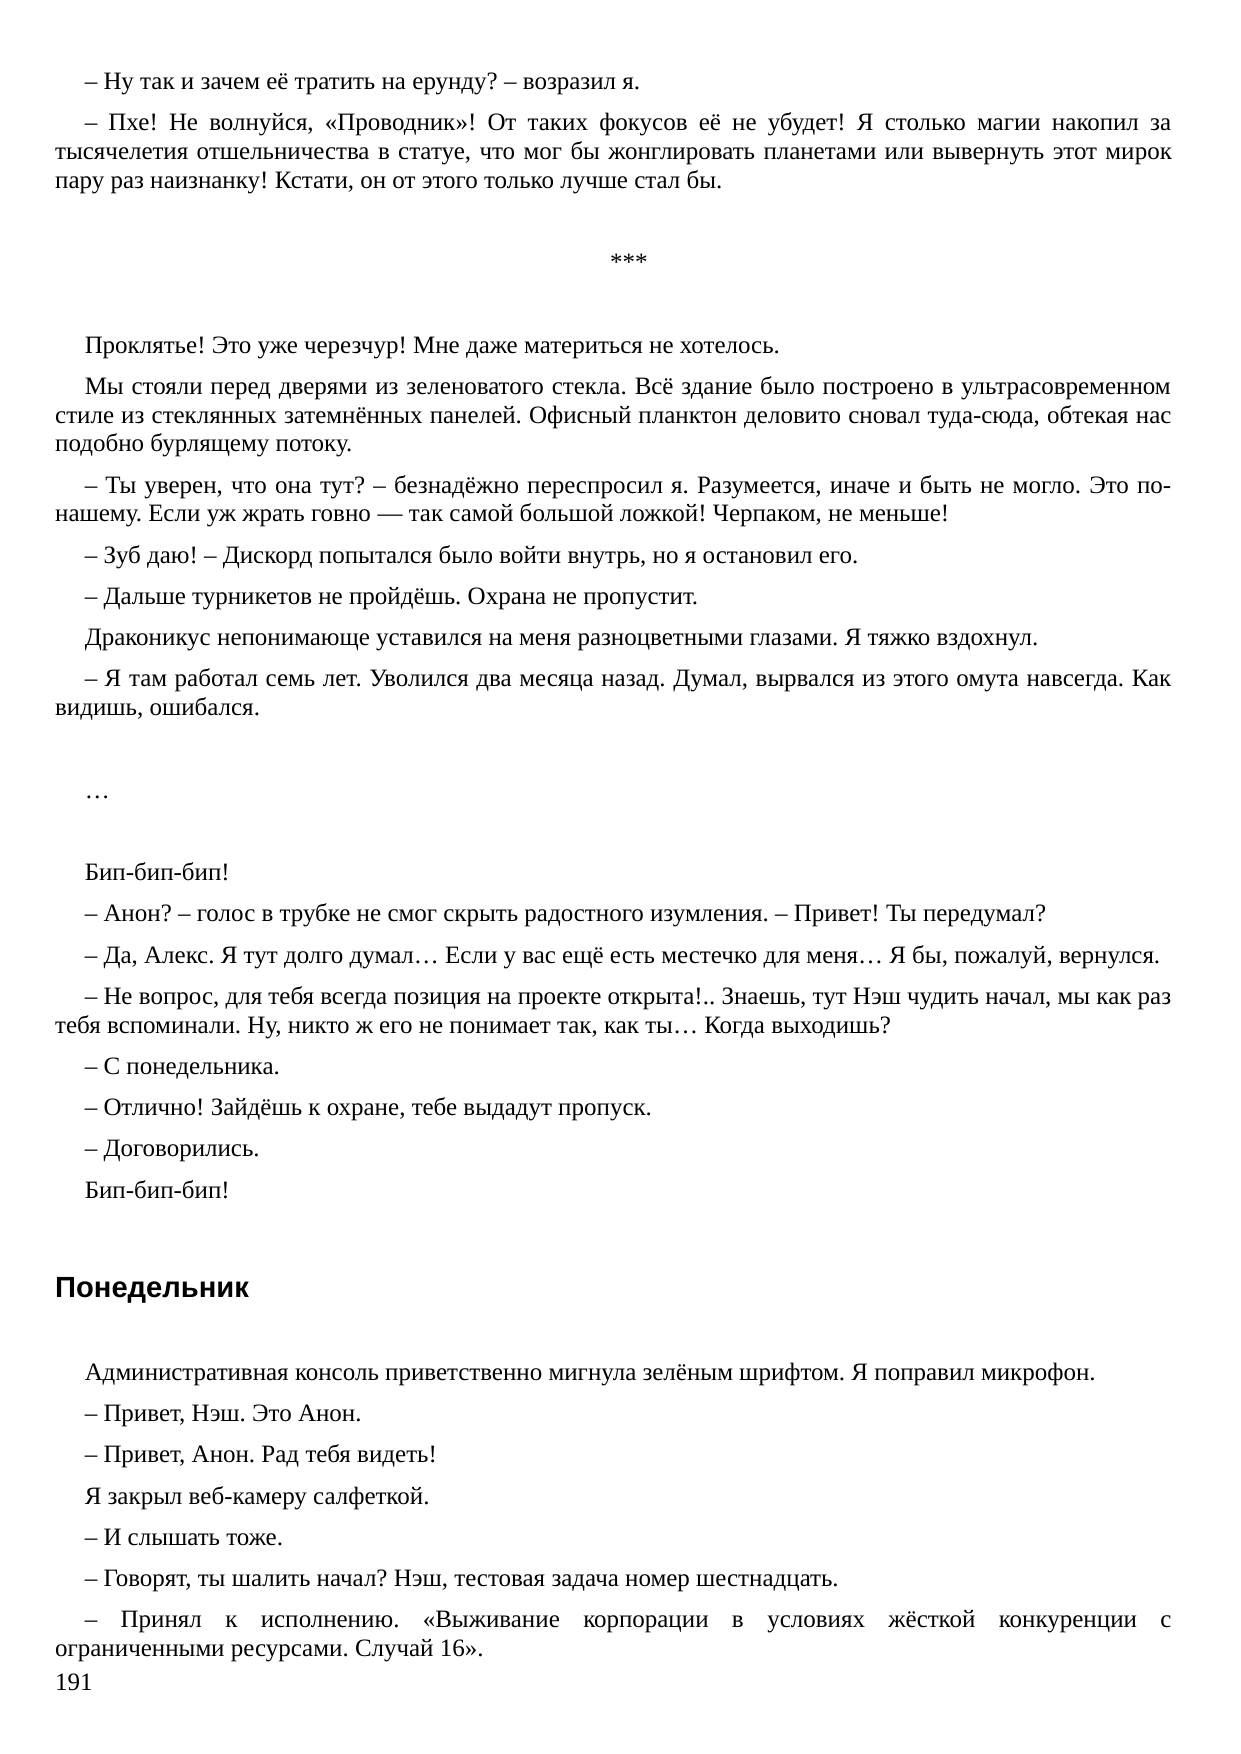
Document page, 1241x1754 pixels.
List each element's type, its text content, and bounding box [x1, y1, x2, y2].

text Я закрыл веб-камеру салфеткой. [55, 1481, 1173, 1509]
text – Ты уверен, что она тут? – безнадёжно переспросил я. Разумеется, иначе и быть не могло. Это по-нашему. Если уж жрать говно — так самой большой ложкой! Черпаком, не меньше! [55, 470, 1173, 527]
text – Договорились. [55, 1133, 1173, 1162]
subtitle Понедельник [55, 1270, 1173, 1303]
text – Пхе! Не волнуйся, «Проводник»! От таких фокусов её не убудет! Я столько магии накопил за тысячелетия отшельничества в статуе, что мог бы жонглировать планетами или вывернуть этот мирок пару раз наизнанку! Кстати, он от этого только лучше стал бы. [55, 107, 1173, 193]
text Проклятье! Это уже черезчур! Мне даже материться не хотелось. [55, 330, 1173, 358]
text – С понедельника. [55, 1051, 1173, 1080]
text Драконикус непонимающе уставился на меня разноцветными глазами. Я тяжко вздохнул. [55, 622, 1173, 651]
text – Отлично! Зайдёшь к охране, тебе выдадут пропуск. [55, 1092, 1173, 1121]
text – Привет, Анон. Рад тебя видеть! [55, 1439, 1173, 1468]
text – Не вопрос, для тебя всегда позиция на проекте открыта!.. Знаешь, тут Нэш чудить начал, мы как раз тебя вспоминали. Ну, никто ж его не понимает так, как ты… Когда выходишь? [55, 981, 1173, 1038]
text *** [55, 247, 1173, 276]
text Мы стояли перед дверями из зеленоватого стекла. Всё здание было построено в ультрасовременном стиле из стеклянных затемнённых панелей. Офисный планктон деловито сновал туда-сюда, обтекая нас подобно бурлящему потоку. [55, 371, 1173, 457]
text – Принял к исполнению. «Выживание корпорации в условиях жёсткой конкуренции с ограниченными ресурсами. Случай 16». [55, 1604, 1173, 1662]
text – Привет, Нэш. Это Анон. [55, 1398, 1173, 1427]
text – Ну так и зачем её тратить на ерунду? – возразил я. [55, 66, 1173, 95]
text – Говорят, ты шалить начал? Нэш, тестовая задача номер шестнадцать. [55, 1563, 1173, 1592]
text – Зуб даю! – Дискорд попытался было войти внутрь, но я остановил его. [55, 540, 1173, 568]
text Бип-бип-бип! [55, 857, 1173, 886]
text – Дальше турникетов не пройдёшь. Охрана не пропустит. [55, 581, 1173, 610]
text – Да, Алекс. Я тут долго думал… Если у вас ещё есть местечко для меня… Я бы, пожалуй, вернулся. [55, 940, 1173, 968]
text Бип-бип-бип! [55, 1175, 1173, 1203]
text – Я там работал семь лет. Уволился два месяца назад. Думал, вырвался из этого омута навсегда. Как видишь, ошибался. [55, 663, 1173, 721]
text … [55, 775, 1173, 803]
text – Анон? – голос в трубке не смог скрыть радостного изумления. – Привет! Ты передумал? [55, 898, 1173, 927]
text Административная консоль приветственно мигнула зелёным шрифтом. Я поправил микрофон. [55, 1357, 1173, 1386]
text – И слышать тоже. [55, 1522, 1173, 1551]
